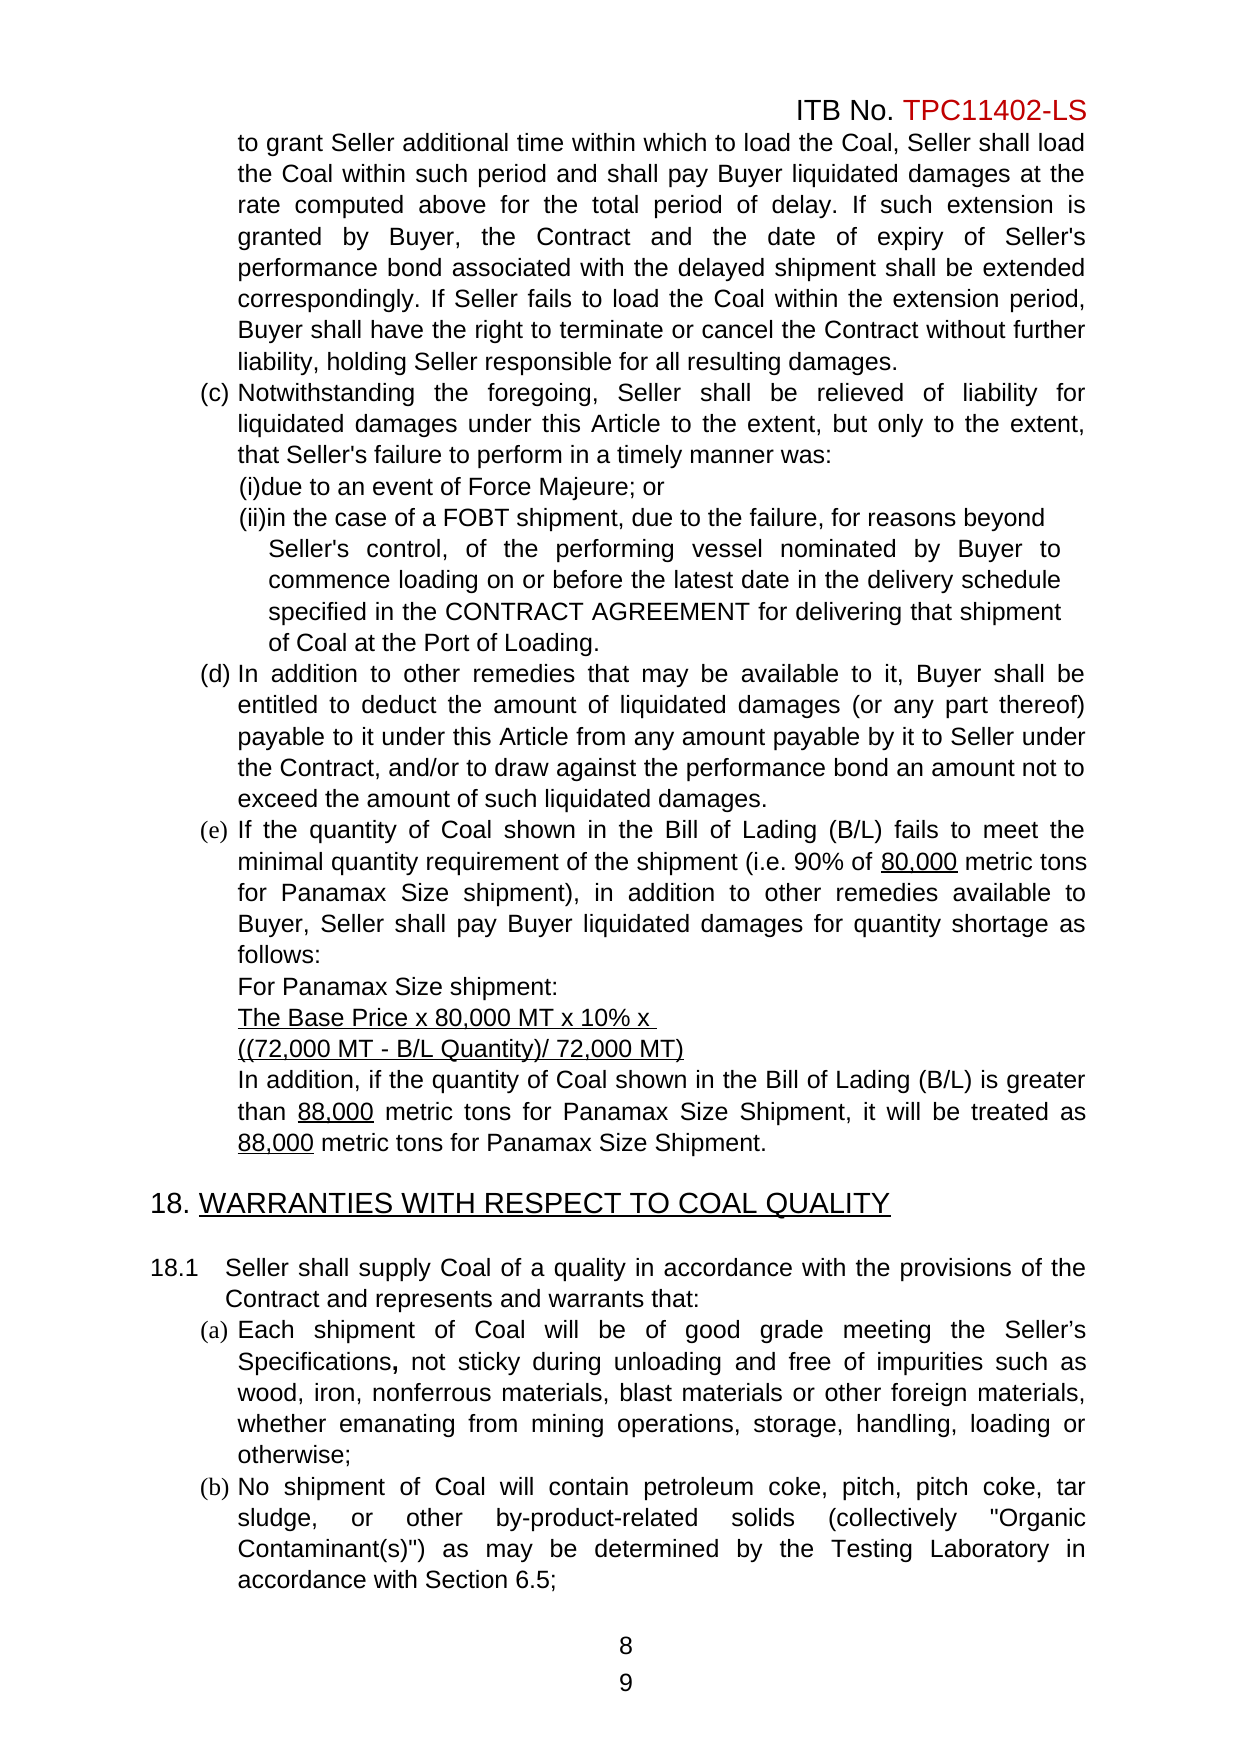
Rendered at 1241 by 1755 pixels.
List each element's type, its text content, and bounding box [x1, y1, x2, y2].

list Each shipment of Coal will be of good grade meeting the Seller’s Specifications, not sticky during unloading and free of impurities such as wood, iron, nonferrous materials, blast materials or other foreign materials, whether emanating from mining operations, storage, handling, loading or otherwise; [200, 1314, 1087, 1470]
text In addition, if the quantity of Coal shown in the Bill of Lading (B/L) is greater than 88,000 metric tons for Panamax Size Shipment, it will be treated as 88,000 metric tons for Panamax Size Shipment. [237, 1064, 1087, 1157]
text ((72,000 MT - B/L Quantity)/ 72,000 MT) [150, 1032, 1087, 1064]
text (ii)in the case of a FOBT shipment, due to the failure, for reasons beyond [239, 501, 1062, 532]
list In addition to other remedies that may be available to it, Buyer shall be entitled to deduct the amount of liquidated damages (or any part thereof) payable to it under this Article from any amount payable by it to Seller under the Contract, and/or to draw against the performance bond an amount not to exceed the amount of such liquidated damages. [200, 657, 1087, 814]
text (i)due to an event of Force Majeure; or [239, 470, 1062, 501]
list No shipment of Coal will contain petroleum coke, pitch, pitch coke, tar sludge, or other by-product-related solids (collectively "Organic Contaminant(s)") as may be determined by the Testing Laboratory in accordance with Section 6.5; [200, 1470, 1087, 1595]
text For Panamax Size shipment: [237, 970, 1087, 1001]
text 18.1 Seller shall supply Coal of a quality in accordance with the provisions of the Contract and represents and warrants that: [150, 1251, 1087, 1314]
text Seller's control, of the performing vessel nominated by Buyer to commence loading on or before the latest date in the delivery schedule specified in the CONTRACT AGREEMENT for delivering that shipment of Coal at the Port of Loading. [268, 532, 1062, 657]
list to grant Seller additional time within which to load the Coal, Seller shall load the Coal within such period and shall pay Buyer liquidated damages at the rate computed above for the total period of delay. If such extension is granted by Buyer, the Contract and the date of expiry of Seller's performance bond associated with the delayed shipment shall be extended correspondingly. If Seller fails to load the Coal within the extension period, Buyer shall have the right to terminate or cancel the Contract without further liability, holding Seller responsible for all resulting damages. [200, 126, 1087, 376]
list If the quantity of Coal shown in the Bill of Lading (B/L) fails to meet the minimal quantity requirement of the shipment (i.e. 90% of 80,000 metric tons for Panamax Size shipment), in addition to other remedies available to Buyer, Seller shall pay Buyer liquidated damages for quantity shortage as follows: [200, 814, 1087, 970]
list Notwithstanding the foregoing, Seller shall be relieved of liability for liquidated damages under this Article to the extent, but only to the extent, that Seller's failure to perform in a timely manner was: [200, 376, 1087, 470]
text The Base Price x 80,000 MT x 10% x [150, 1001, 1087, 1032]
text 18. WARRANTIES WITH RESPECT TO COAL QUALITY [150, 1189, 1192, 1220]
